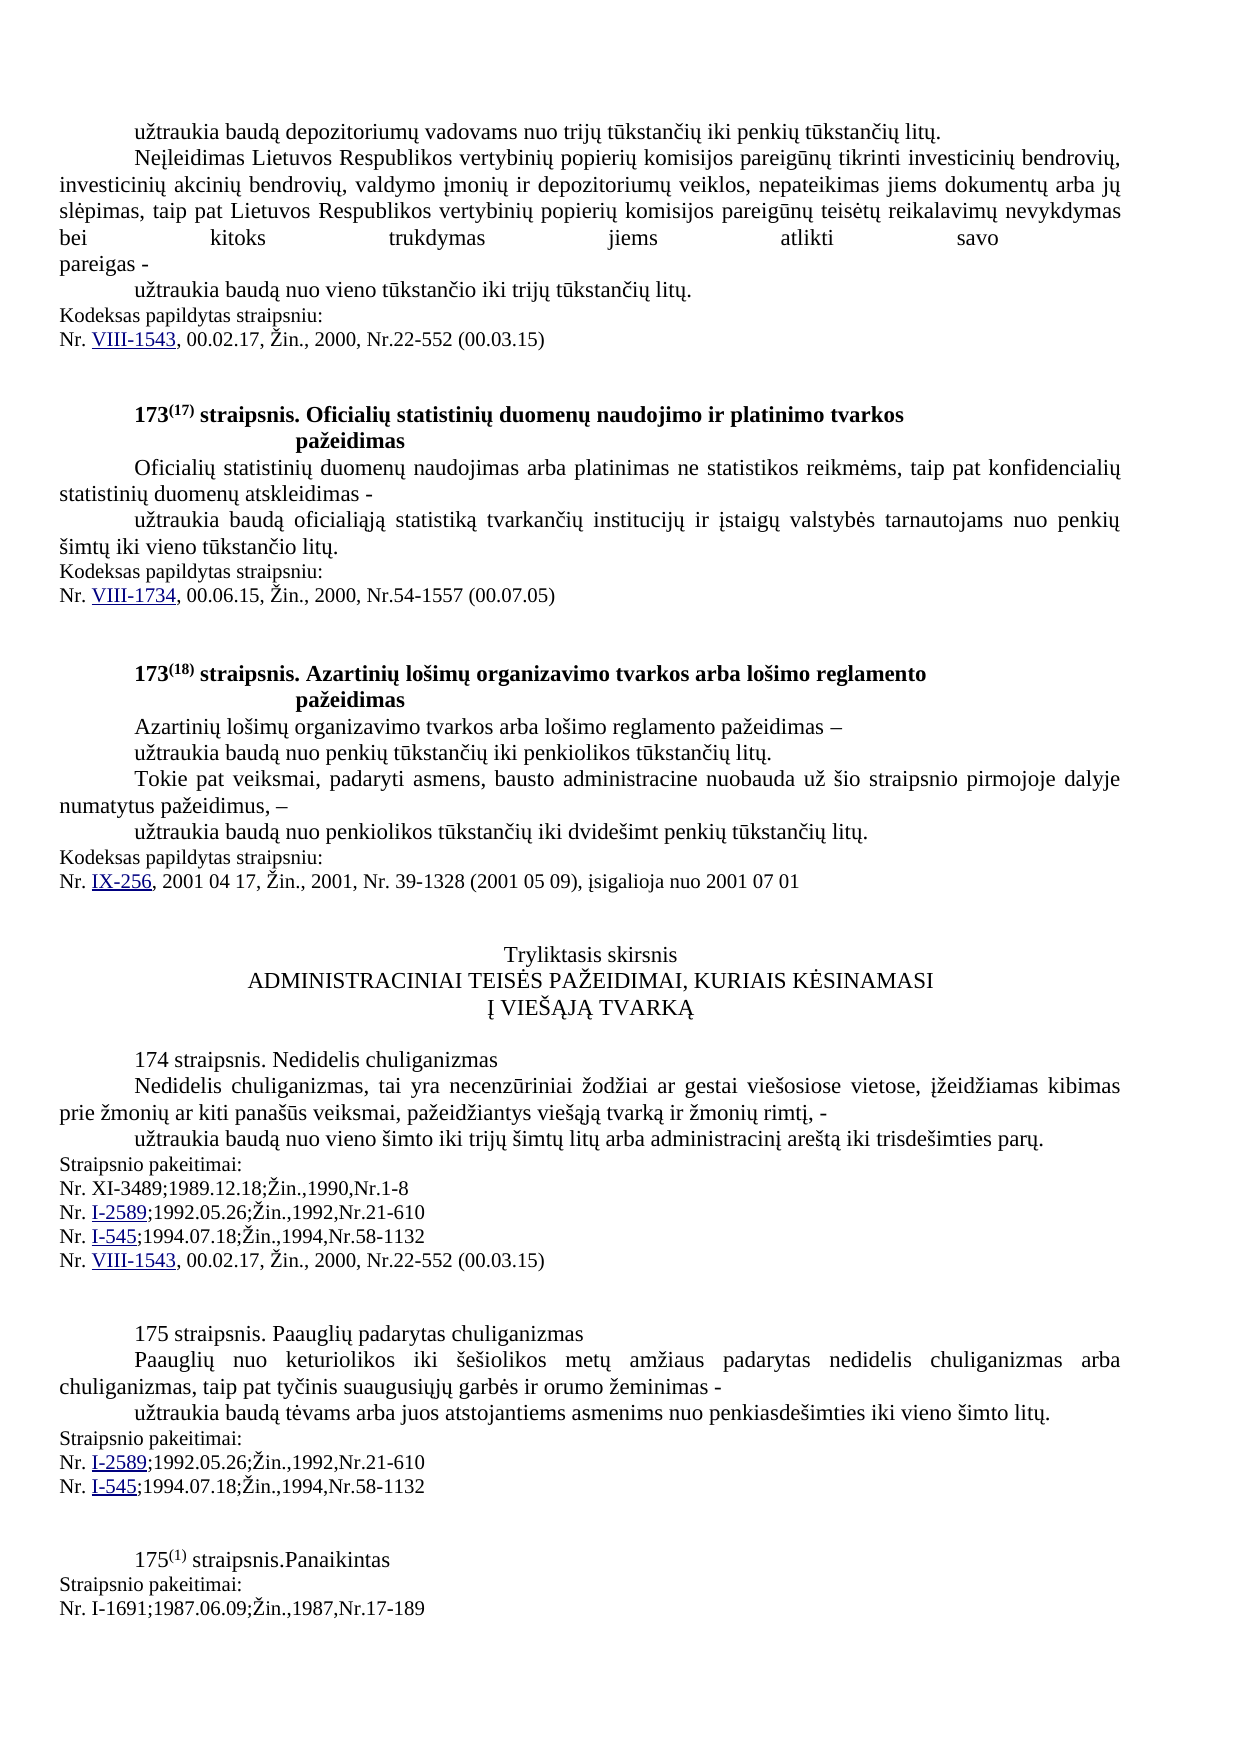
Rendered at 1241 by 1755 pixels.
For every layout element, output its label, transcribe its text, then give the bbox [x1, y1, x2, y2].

text užtraukia baudą nuo vieno šimto iki trijų šimtų litų arba administracinį areštą iki trisdešimties parų. [59, 1125, 1122, 1152]
text Straipsnio pakeitimai: [59, 1572, 1122, 1596]
text Paauglių nuo keturiolikos iki šešiolikos metų amžiaus padarytas nedidelis chuliganizmas arba chuliganizmas, taip pat tyčinis suaugusiųjų garbės ir orumo žeminimas - [59, 1346, 1122, 1399]
text užtraukia baudą depozitoriumų vadovams nuo trijų tūkstančių iki penkių tūkstančių litų. [59, 118, 1122, 144]
text Nr. XI-3489;1989.12.18;Žin.,1990,Nr.1-8 [59, 1176, 1122, 1200]
text Neįleidimas Lietuvos Respublikos vertybinių popierių komisijos pareigūnų tikrinti investicinių bendrovių, investicinių akcinių bendrovių, valdymo įmonių ir depozitoriumų veiklos, nepateikimas jiems dokumentų arba jų slėpimas, taip pat Lietuvos Respublikos vertybinių popierių komisijos pareigūnų teisėtų reikalavimų nevykdymas bei kitoks trukdymas jiems atlikti savo pareigas - [59, 144, 1122, 276]
text Kodeksas papildytas straipsniu: [59, 559, 1122, 583]
text užtraukia baudą nuo vieno tūkstančio iki trijų tūkstančių litų. [59, 276, 1122, 303]
text Tryliktasis skirsnis [59, 941, 1122, 967]
text Kodeksas papildytas straipsniu: [59, 844, 1122, 869]
text 175(1) straipsnis.Panaikintas [59, 1546, 1122, 1572]
text Azartinių lošimų organizavimo tvarkos arba lošimo reglamento pažeidimas – [59, 713, 1122, 739]
text ADMINISTRACINIAI TEISĖS PAŽEIDIMAI, KURIAIS KĖSINAMASI [59, 967, 1122, 993]
text Nr. I-2589;1992.05.26;Žin.,1992,Nr.21-610 [59, 1200, 1122, 1224]
text Nr. VIII-1543, 00.02.17, Žin., 2000, Nr.22-552 (00.03.15) [59, 1248, 1122, 1272]
text 174 straipsnis. Nedidelis chuliganizmas [59, 1046, 1122, 1073]
text užtraukia baudą nuo penkiolikos tūkstančių iki dvidešimt penkių tūkstančių litų. [59, 818, 1122, 844]
text Straipsnio pakeitimai: [59, 1426, 1122, 1449]
text Nr. I-545;1994.07.18;Žin.,1994,Nr.58-1132 [59, 1224, 1122, 1248]
text 173(17) straipsnis. Oficialių statistinių duomenų naudojimo ir platinimo tvarkos [59, 401, 1122, 427]
text Į VIEŠĄJĄ TVARKĄ [59, 993, 1122, 1020]
text užtraukia baudą oficialiąją statistiką tvarkančių institucijų ir įstaigų valstybės tarnautojams nuo penkių šimtų iki vieno tūkstančio litų. [59, 507, 1122, 559]
text Nedidelis chuliganizmas, tai yra necenzūriniai žodžiai ar gestai viešosiose vietose, įžeidžiamas kibimas prie žmonių ar kiti panašūs veiksmai, pažeidžiantys viešąją tvarką ir žmonių rimtį, - [59, 1073, 1122, 1125]
text Tokie pat veiksmai, padaryti asmens, bausto administracine nuobauda už šio straipsnio pirmojoje dalyje numatytus pažeidimus, – [59, 766, 1122, 818]
text Nr. I-2589;1992.05.26;Žin.,1992,Nr.21-610 [59, 1449, 1122, 1474]
text užtraukia baudą tėvams arba juos atstojantiems asmenims nuo penkiasdešimties iki vieno šimto litų. [59, 1399, 1122, 1426]
text pažeidimas [59, 427, 1122, 454]
text Straipsnio pakeitimai: [59, 1152, 1122, 1176]
text Kodeksas papildytas straipsniu: [59, 303, 1122, 327]
text Nr. I-545;1994.07.18;Žin.,1994,Nr.58-1132 [59, 1474, 1122, 1498]
text Oficialių statistinių duomenų naudojimas arba platinimas ne statistikos reikmėms, taip pat konfidencialių statistinių duomenų atskleidimas - [59, 454, 1122, 507]
text Nr. IX-256, 2001 04 17, Žin., 2001, Nr. 39-1328 (2001 05 09), įsigalioja nuo 2001 07 01 [59, 869, 1122, 893]
text 173(18) straipsnis. Azartinių lošimų organizavimo tvarkos arba lošimo reglamento [59, 660, 1122, 686]
text Nr. VIII-1543, 00.02.17, Žin., 2000, Nr.22-552 (00.03.15) [59, 327, 1122, 351]
text Nr. VIII-1734, 00.06.15, Žin., 2000, Nr.54-1557 (00.07.05) [59, 583, 1122, 607]
text užtraukia baudą nuo penkių tūkstančių iki penkiolikos tūkstančių litų. [59, 739, 1122, 766]
text Nr. I-1691;1987.06.09;Žin.,1987,Nr.17-189 [59, 1596, 1122, 1620]
text 175 straipsnis. Paauglių padarytas chuliganizmas [59, 1320, 1122, 1346]
text pažeidimas [59, 686, 1122, 713]
